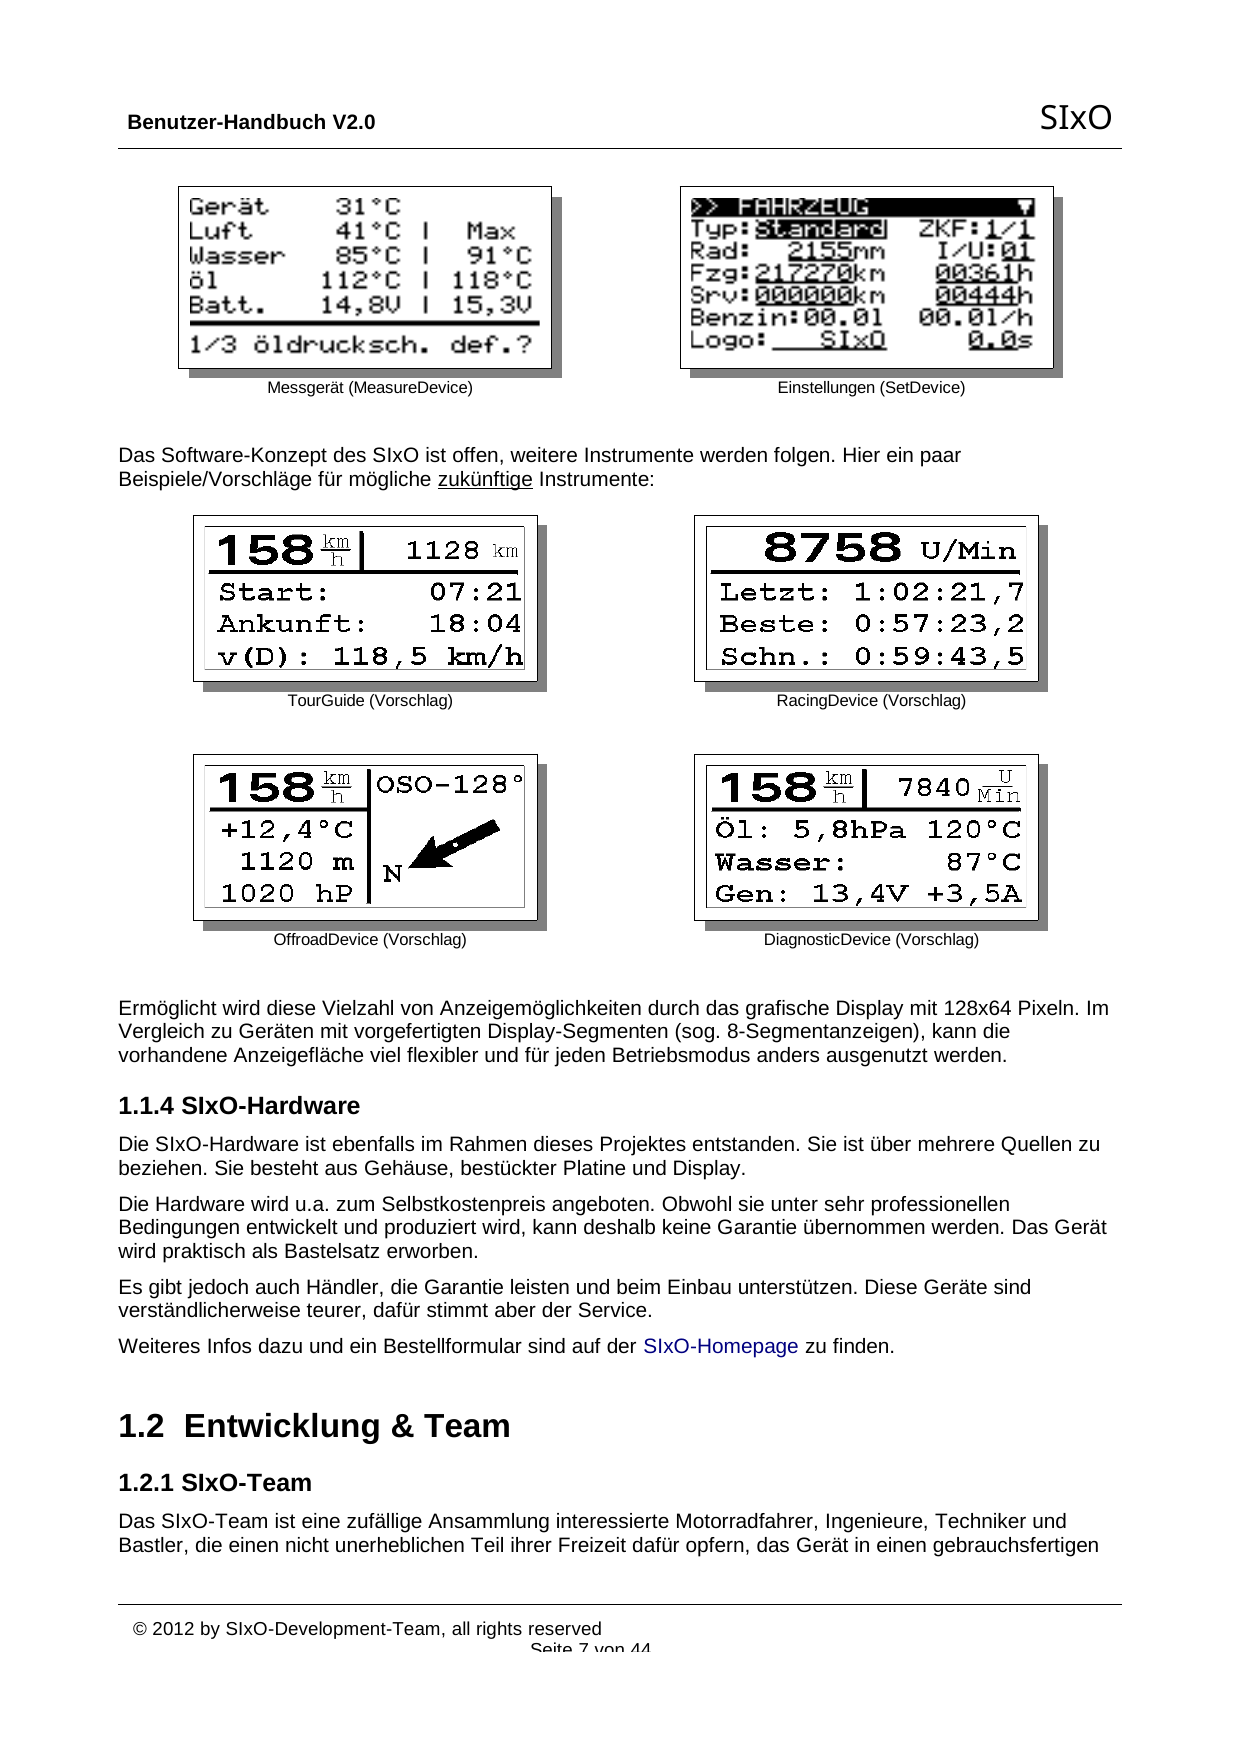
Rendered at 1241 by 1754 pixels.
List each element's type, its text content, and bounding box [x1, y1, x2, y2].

text Die SIxO-Hardware ist ebenfalls im Rahmen dieses Projektes entstanden. Sie ist über mehrere Quellen zu beziehen. Sie besteht aus Gehäuse, bestückter Platine und Display. [118, 1132, 1122, 1179]
picture [190, 198, 540, 356]
text Die Hardware wird u.a. zum Selbstkostenpreis angeboten. Obwohl sie unter sehr professionellen Bedingungen entwickelt und produziert wird, kann deshalb keine Garantie übernommen werden. Das Gerät wird praktisch als Bastelsatz erworben. [118, 1192, 1122, 1263]
table_header [120, 509, 621, 747]
subtitle SIxO-Hardware [118, 1092, 1122, 1120]
table_cell [120, 748, 621, 955]
text Das Software-Konzept des SIxO ist offen, weitere Instrumente werden folgen. Hier ein paar Beispiele/Vorschläge für mögliche zukünftige Instrumente: [118, 444, 1122, 491]
table_cell [621, 748, 1122, 955]
picture [691, 198, 1041, 356]
table_cell [621, 180, 1122, 403]
subtitle SIxO-Team [118, 1469, 1122, 1497]
picture [204, 765, 525, 908]
text Weiteres Infos dazu und ein Bestellformular sind auf der SIxO-Homepage zu finden. [118, 1335, 1122, 1358]
picture [706, 765, 1027, 908]
picture [204, 526, 525, 670]
picture [706, 526, 1027, 670]
text Es gibt jedoch auch Händler, die Garantie leisten und beim Einbau unterstützen. Diese Geräte sind verständlicherweise teurer, dafür stimmt aber der Service. [118, 1275, 1122, 1322]
subtitle Entwicklung & Team [118, 1407, 1122, 1444]
text Das SIxO-Team ist eine zufällige Ansammlung interessierte Motorradfahrer, Ingenieure, Techniker und Bastler, die einen nicht unerheblichen Teil ihrer Freizeit dafür opfern, das Gerät in einen gebrauchsfertigen [118, 1510, 1122, 1557]
table_header [621, 509, 1122, 747]
table_cell [120, 180, 621, 403]
text Ermöglicht wird diese Vielzahl von Anzeigemöglichkeiten durch das grafische Display mit 128x64 Pixeln. Im Vergleich zu Geräten mit vorgefertigten Display-Segmenten (sog. 8-Segmentanzeigen), kann die vorhandene Anzeigefläche viel flexibler und für jeden Betriebsmodus anders ausgenutzt werden. [118, 996, 1122, 1067]
